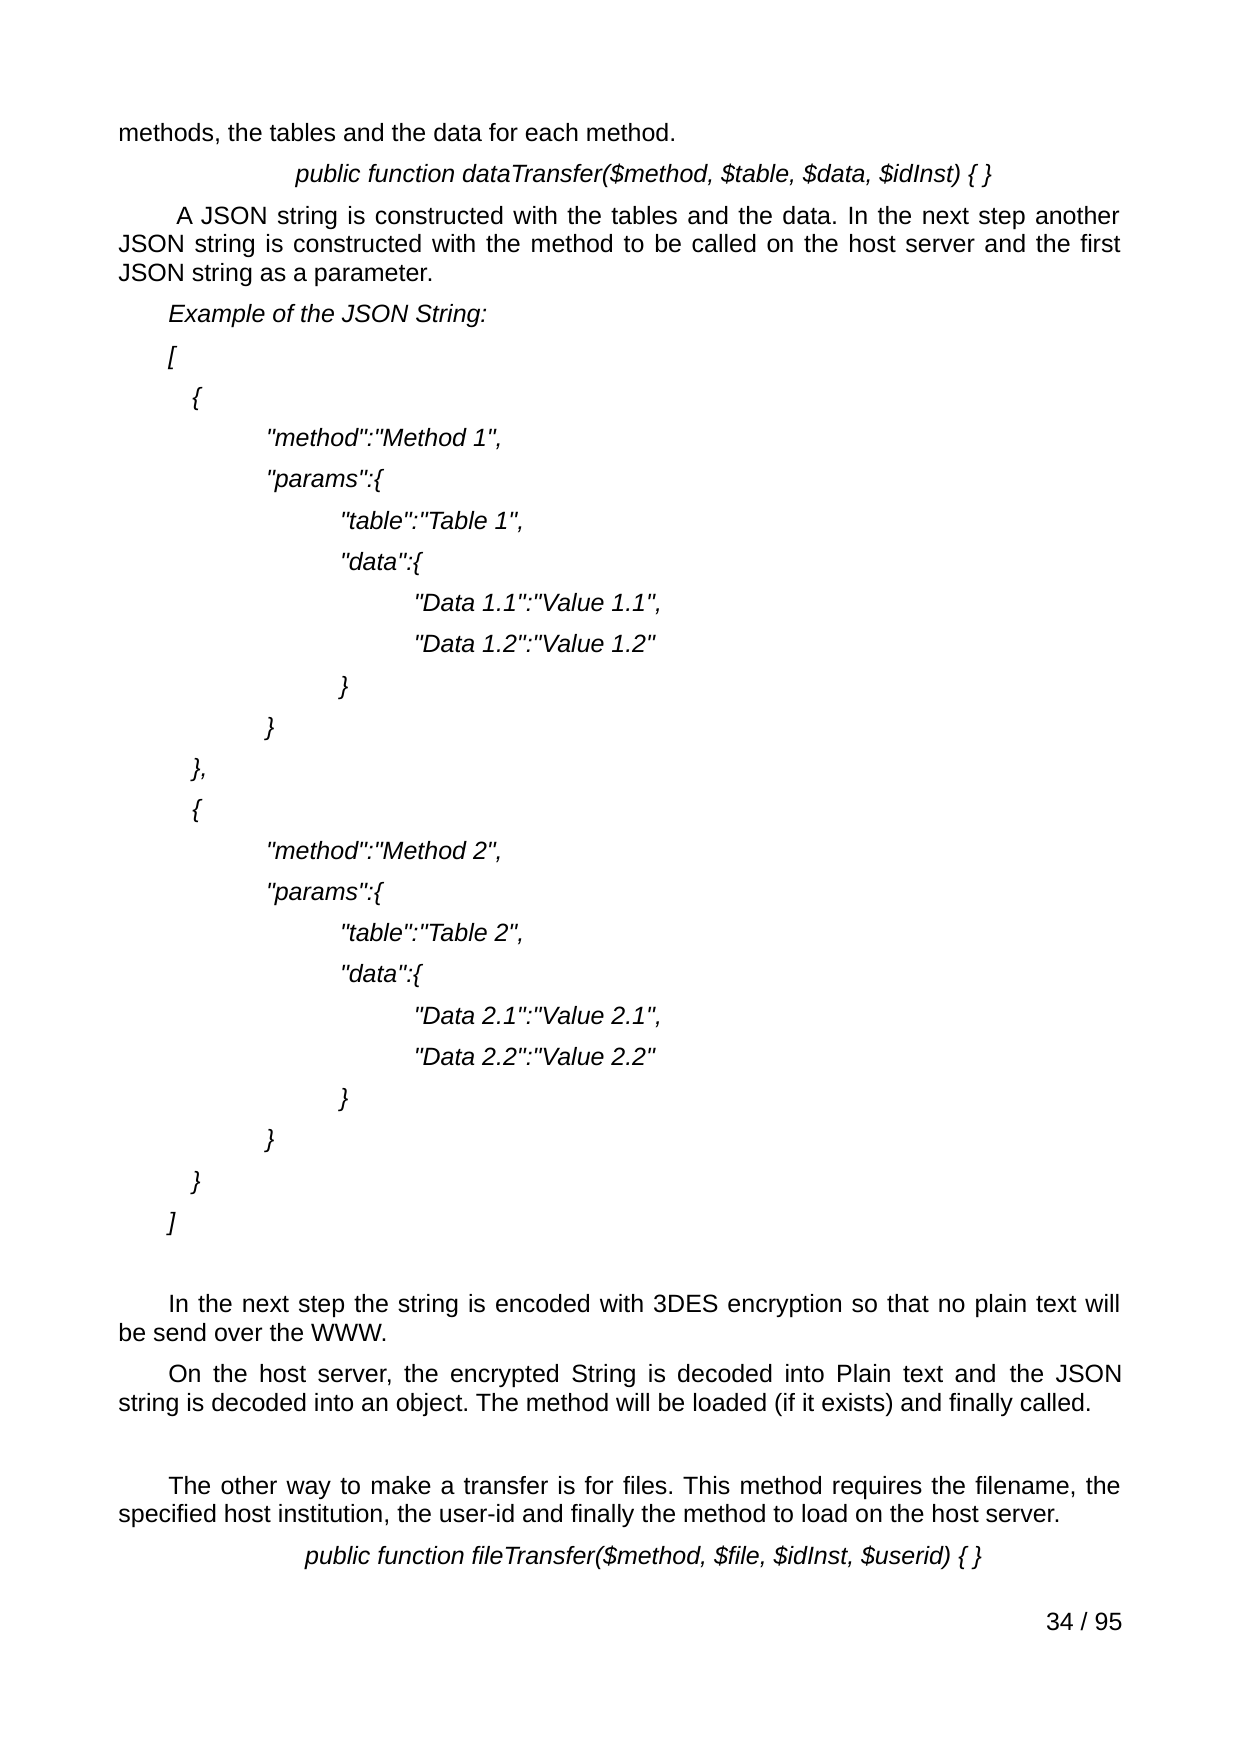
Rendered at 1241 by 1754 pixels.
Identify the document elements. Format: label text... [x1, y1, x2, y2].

text "params":{ [118, 464, 1122, 493]
text "method":"Method 1", [118, 423, 1122, 452]
text "data":{ [118, 959, 1122, 988]
text { [118, 382, 1122, 411]
text A JSON string is constructed with the tables and the data. In the next step another JSON string is constructed with the method to be called on the host server and the first JSON string as a parameter. [118, 201, 1122, 287]
text "Data 1.1":"Value 1.1", [118, 588, 1122, 617]
text "method":"Method 2", [118, 836, 1122, 864]
text ] [118, 1207, 1122, 1236]
text } [118, 1166, 1122, 1194]
text "Data 2.1":"Value 2.1", [118, 1001, 1122, 1029]
text } [118, 712, 1122, 741]
text "data":{ [118, 547, 1122, 576]
text methods, the tables and the data for each method. [118, 118, 1122, 147]
text "table":"Table 1", [118, 506, 1122, 534]
text } [118, 671, 1122, 699]
text "Data 2.2":"Value 2.2" [118, 1042, 1122, 1071]
text "Data 1.2":"Value 1.2" [118, 629, 1122, 658]
text public function dataTransfer($method, $table, $data, $idInst) { } [118, 159, 1122, 188]
text In the next step the string is encoded with 3DES encryption so that no plain text will be send over the WWW. [118, 1289, 1122, 1347]
text } [118, 1083, 1122, 1112]
text } [118, 1124, 1122, 1153]
text On the host server, the encrypted String is decoded into Plain text and the JSON string is decoded into an object. The method will be loaded (if it exists) and finally called. [118, 1359, 1122, 1417]
text }, [118, 753, 1122, 782]
text { [118, 794, 1122, 823]
text public function fileTransfer($method, $file, $idInst, $userid) { } [118, 1541, 1122, 1569]
text The other way to make a transfer is for files. This method requires the filename, the specified host institution, the user-id and finally the method to load on the host server. [118, 1471, 1122, 1528]
text [ [118, 341, 1122, 369]
text "params":{ [118, 877, 1122, 906]
text Example of the JSON String: [118, 299, 1122, 328]
text "table":"Table 2", [118, 918, 1122, 947]
